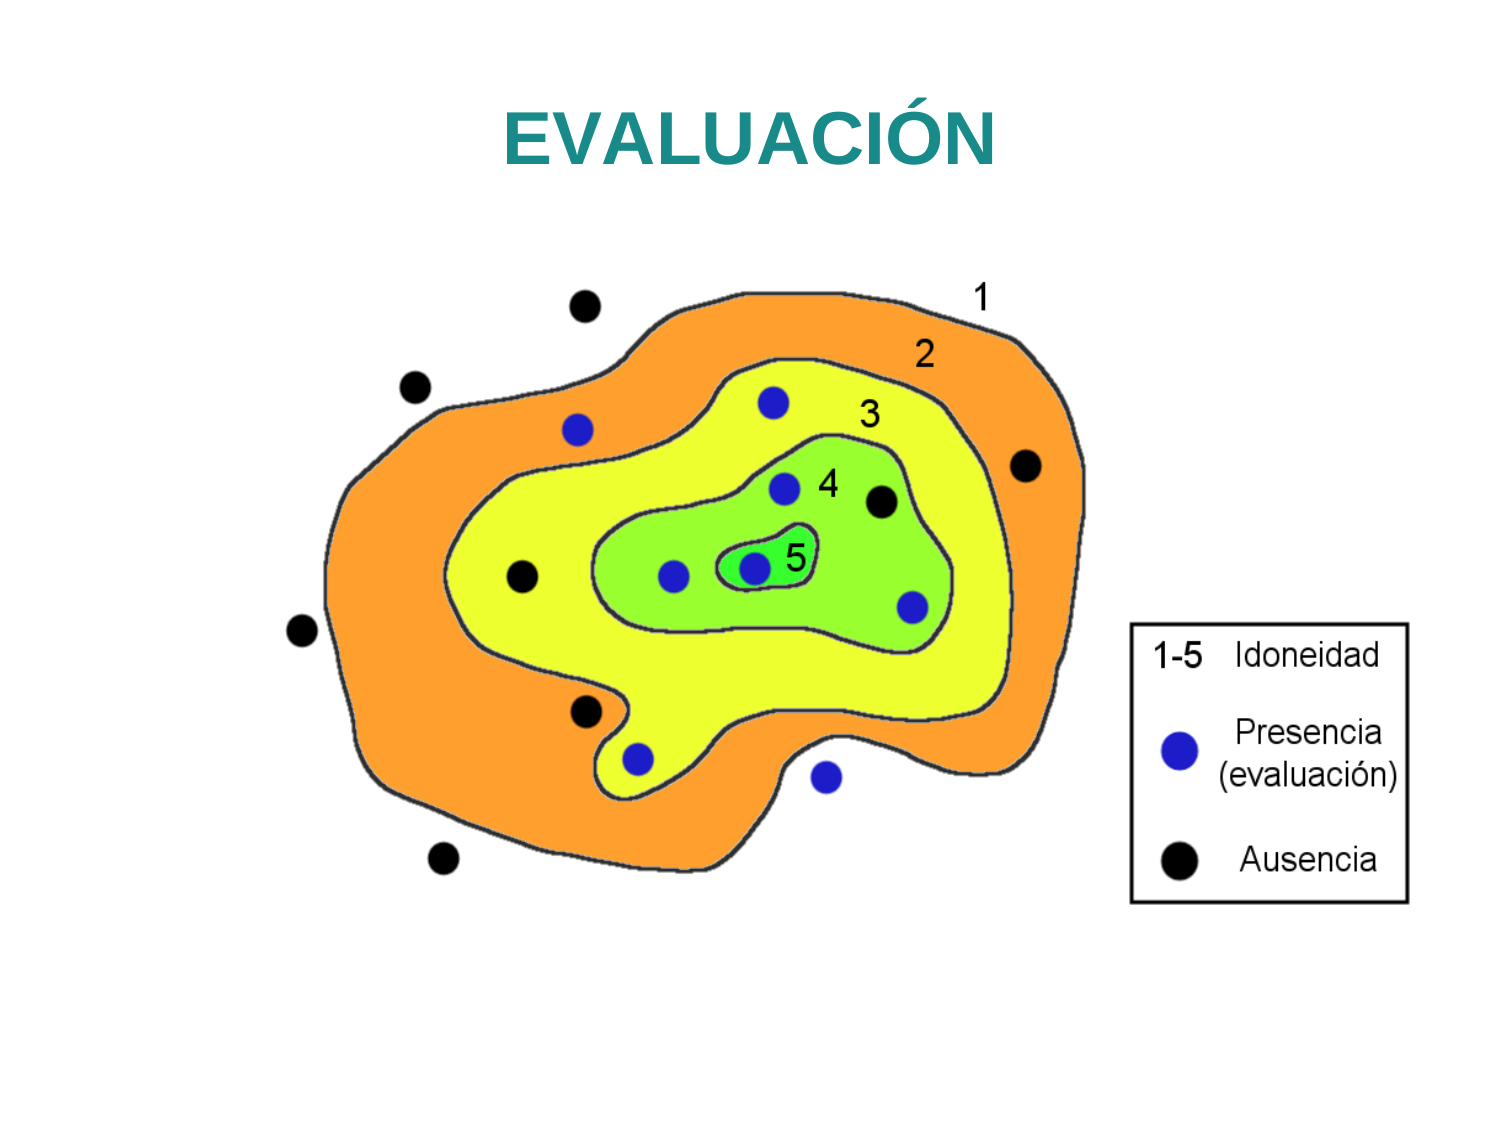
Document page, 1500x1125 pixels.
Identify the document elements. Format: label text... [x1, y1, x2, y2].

picture [253, 259, 1421, 923]
title EVALUACIÓN [112, 68, 1388, 209]
